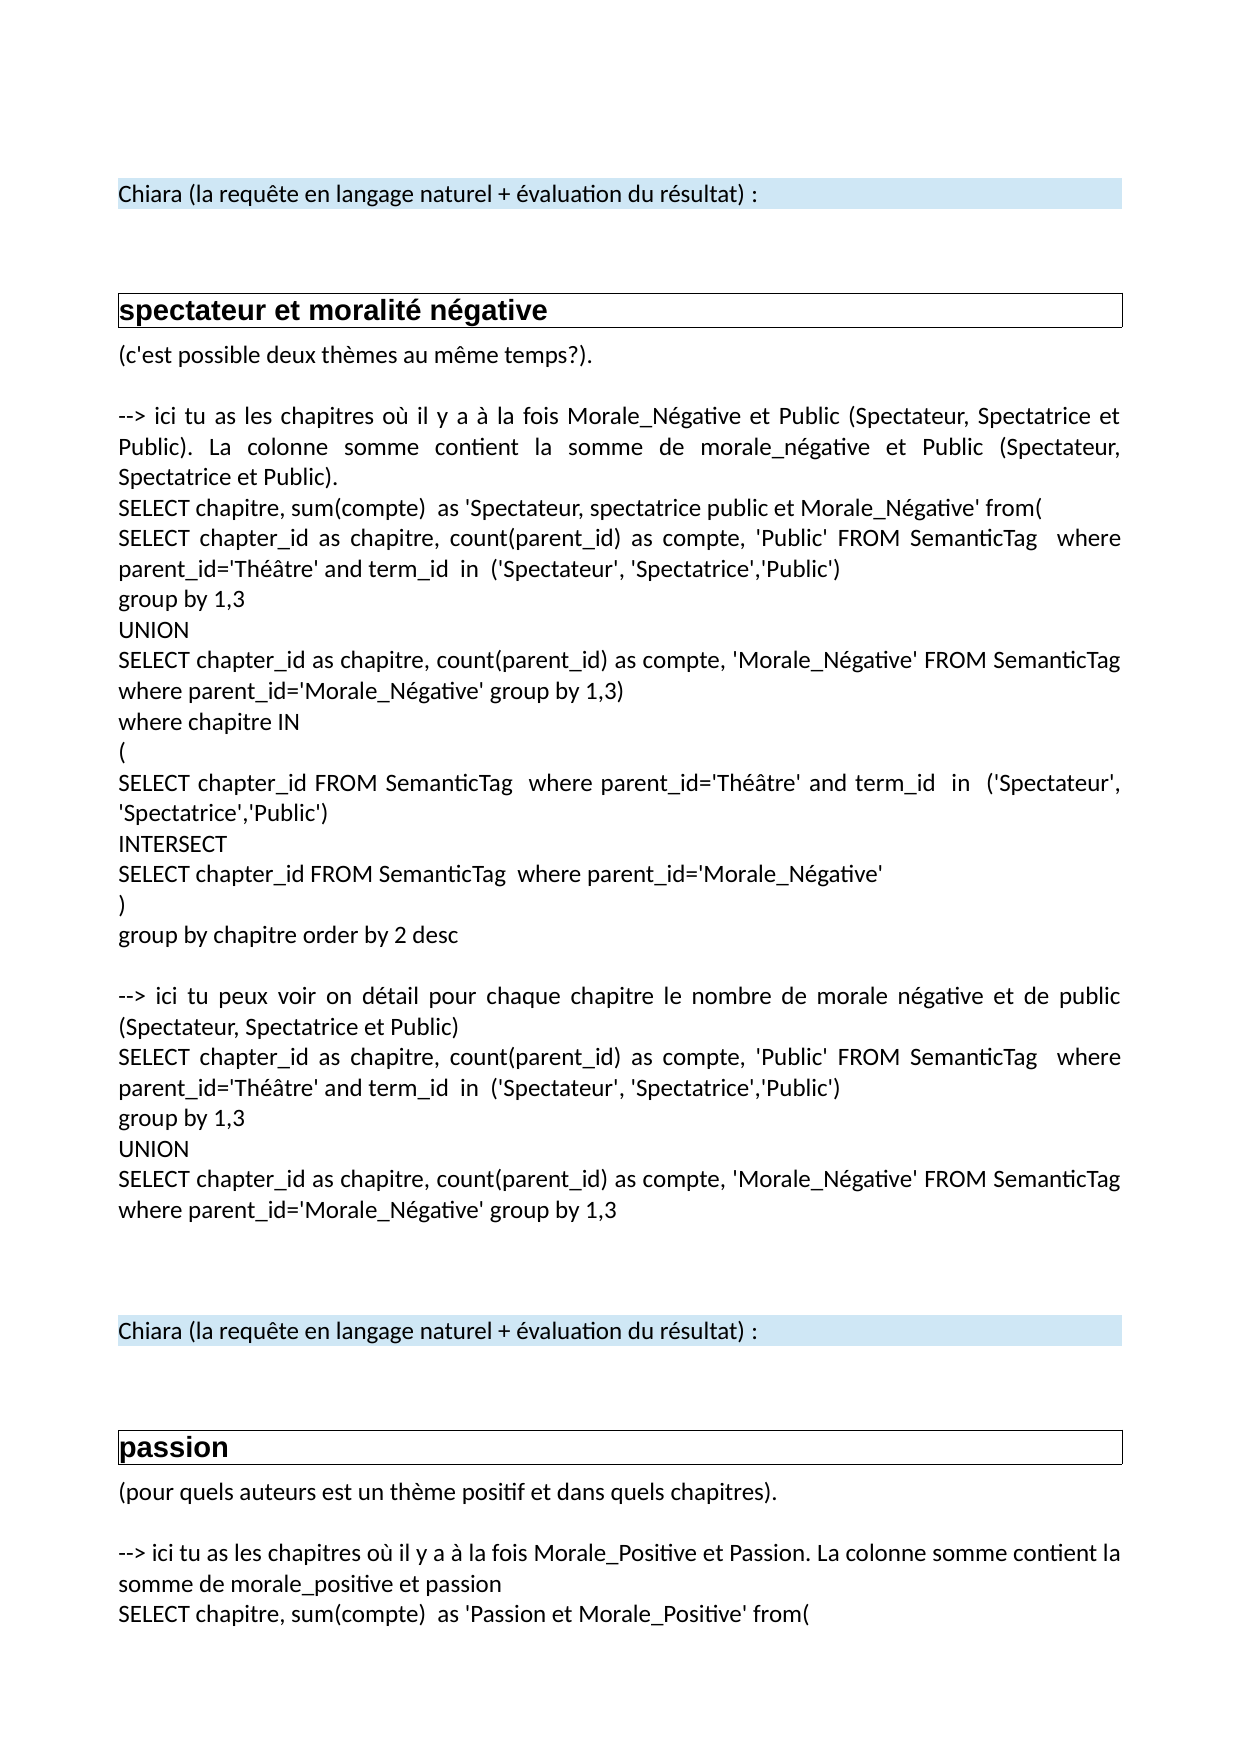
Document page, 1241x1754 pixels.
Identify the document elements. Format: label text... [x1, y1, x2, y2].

text SELECT chapter_id FROM SemanticTag where parent_id='Théâtre' and term_id in ('Spectateur', 'Spectatrice','Public') [118, 767, 1122, 828]
text (c'est possible deux thèmes au même temps?). [118, 339, 1122, 370]
text Chiara (la requête en langage naturel + évaluation du résultat) : [118, 178, 1122, 209]
text ) [118, 889, 1122, 919]
text --> ici tu as les chapitres où il y a à la fois Morale_Positive et Passion. La colonne somme contient la somme de morale_positive et passion [118, 1537, 1122, 1598]
text ( [118, 736, 1122, 767]
text SELECT chapter_id as chapitre, count(parent_id) as compte, 'Morale_Négative' FROM SemanticTag where parent_id='Morale_Négative' group by 1,3 [118, 1163, 1122, 1224]
text group by 1,3 [118, 584, 1122, 614]
text SELECT chapter_id FROM SemanticTag where parent_id='Morale_Négative' [118, 858, 1122, 889]
text (pour quels auteurs est un thème positif et dans quels chapitres). [118, 1476, 1122, 1507]
subtitle passion [119, 1431, 1122, 1464]
text --> ici tu as les chapitres où il y a à la fois Morale_Négative et Public (Spectateur, Spectatrice et Public). La colonne somme contient la somme de morale_négative et Public (Spectateur, Spectatrice et Public). [118, 401, 1122, 492]
text SELECT chapter_id as chapitre, count(parent_id) as compte, 'Morale_Négative' FROM SemanticTag where parent_id='Morale_Négative' group by 1,3) [118, 645, 1122, 706]
text Chiara (la requête en langage naturel + évaluation du résultat) : [118, 1315, 1122, 1346]
text SELECT chapitre, sum(compte) as 'Passion et Morale_Positive' from( [118, 1598, 1122, 1629]
text UNION [118, 614, 1122, 645]
subtitle spectateur et moralité négative [119, 294, 1122, 327]
text SELECT chapter_id as chapitre, count(parent_id) as compte, 'Public' FROM SemanticTag where parent_id='Théâtre' and term_id in ('Spectateur', 'Spectatrice','Public') [118, 1041, 1122, 1102]
text UNION [118, 1133, 1122, 1163]
text where chapitre IN [118, 706, 1122, 736]
text INTERSECT [118, 828, 1122, 858]
text group by chapitre order by 2 desc [118, 919, 1122, 950]
text SELECT chapter_id as chapitre, count(parent_id) as compte, 'Public' FROM SemanticTag where parent_id='Théâtre' and term_id in ('Spectateur', 'Spectatrice','Public') [118, 523, 1122, 584]
text group by 1,3 [118, 1102, 1122, 1133]
text --> ici tu peux voir on détail pour chaque chapitre le nombre de morale négative et de public (Spectateur, Spectatrice et Public) [118, 980, 1122, 1041]
text SELECT chapitre, sum(compte) as 'Spectateur, spectatrice public et Morale_Négative' from( [118, 492, 1122, 523]
